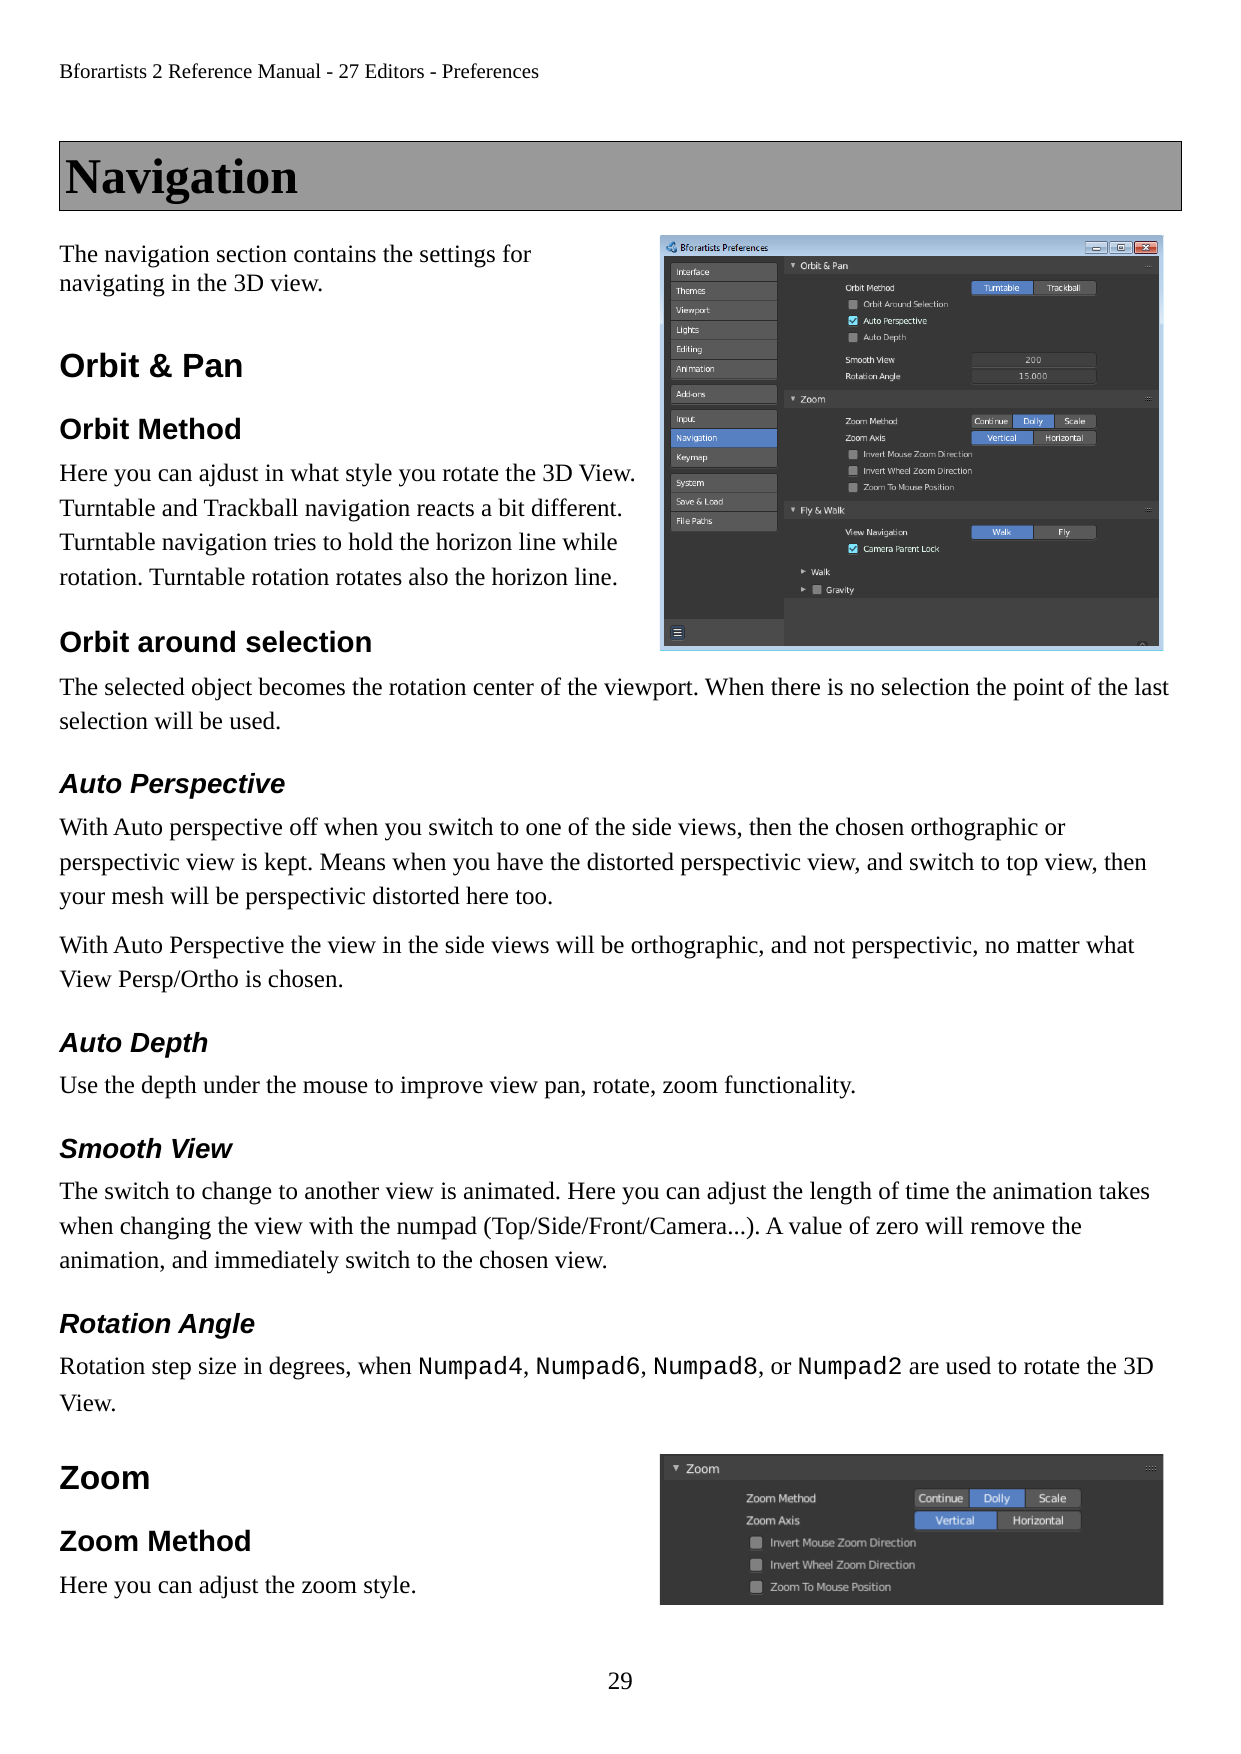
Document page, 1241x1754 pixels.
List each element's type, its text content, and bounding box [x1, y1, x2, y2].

text With Auto perspective off when you switch to one of the side views, then the chosen orthographic or perspectivic view is kept. Means when you have the distorted perspectivic view, and switch to top view, then your mesh will be perspectivic distorted here too. [59, 812, 1181, 910]
subtitle [1164, 412, 1181, 446]
subtitle Zoom Method [59, 1523, 659, 1557]
text Use the depth under the mouse to improve view pan, rotate, zoom functionality. [59, 1071, 1181, 1099]
text Rotation step size in degrees, when Numpad4, Numpad6, Numpad8, or Numpad2 are used to rotate the 3D View. [59, 1351, 1181, 1417]
table_header Navigation [60, 142, 1181, 210]
text The selected object becomes the rotation center of the viewport. When there is no selection the point of the last selection will be used. [59, 672, 1181, 735]
subtitle Orbit & Pan [59, 346, 659, 385]
subtitle Auto Perspective [59, 768, 1181, 799]
subtitle [1164, 1523, 1181, 1557]
text The navigation section contains the settings for navigating in the 3D view. [59, 239, 659, 297]
picture [659, 235, 1164, 651]
subtitle Orbit around selection [59, 625, 1181, 659]
subtitle Auto Depth [59, 1026, 1181, 1058]
subtitle [1164, 346, 1181, 385]
subtitle Smooth View [59, 1132, 1181, 1164]
subtitle Orbit Method [59, 412, 659, 446]
text With Auto Perspective the view in the side views will be orthographic, and not perspectivic, no matter what View Persp/Ortho is chosen. [59, 930, 1181, 993]
subtitle [1164, 1458, 1181, 1496]
text Here you can ajdust in what style you rotate the 3D View. Turntable and Trackball navigation reacts a bit different. Turntable navigation tries to hold the horizon line while rotation. Turntable rotation rotates also the horizon line. [59, 458, 659, 591]
subtitle Zoom [59, 1458, 659, 1496]
picture [659, 1454, 1164, 1605]
text Here you can adjust the zoom style. [59, 1570, 659, 1598]
text The switch to change to another view is animated. Here you can adjust the length of time the animation takes when changing the view with the numpad (Top/Side/Front/Camera...). A value of zero will remove the animation, and immediately switch to the chosen view. [59, 1176, 1181, 1274]
subtitle Rotation Angle [59, 1307, 1181, 1339]
